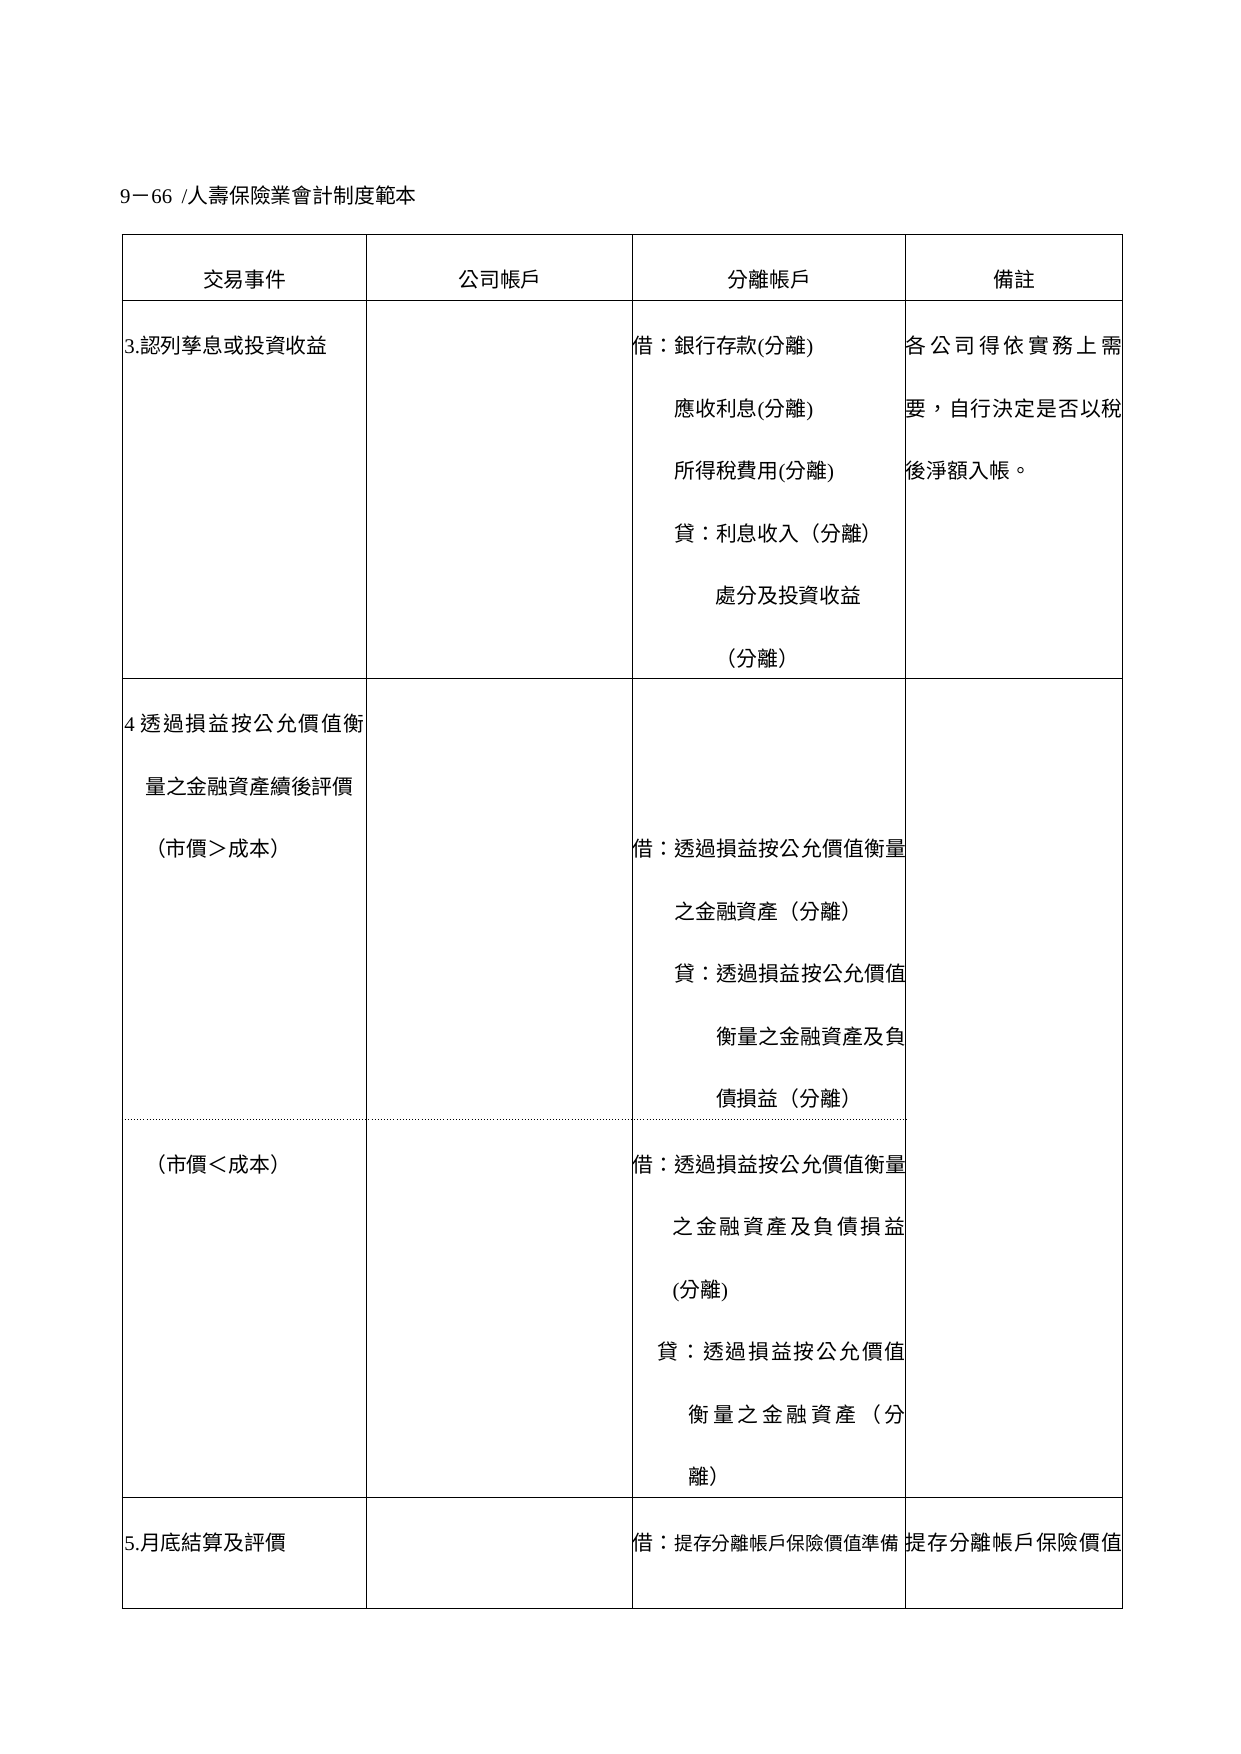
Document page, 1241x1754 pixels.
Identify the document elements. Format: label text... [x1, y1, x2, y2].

table_cell [367, 1498, 632, 1608]
table_header 備註 [906, 235, 1122, 300]
table_cell 5.月底結算及評價 [123, 1498, 366, 1608]
table_cell （市價＜成本） [123, 1119, 366, 1497]
table_cell 提存分離帳戶保險價值 [906, 1498, 1122, 1608]
table_header 交易事件 [123, 235, 366, 300]
table_cell [367, 679, 632, 1118]
table_header 公司帳戶 [367, 235, 632, 300]
table_cell 4透過損益按公允價值衡量之金融資產續後評價 （市價＞成本） [123, 679, 366, 1118]
table_cell 借：透過損益按公允價值衡量之金融資產及負債損益(分離) 貸：透過損益按公允價值衡量之金融資產（分離） [633, 1119, 905, 1497]
table_cell [906, 1119, 1122, 1497]
table_cell 借：透過損益按公允價值衡量之金融資產（分離） 貸：透過損益按公允價值衡量之金融資產及負債損益（分離） [633, 679, 905, 1118]
table_header 分離帳戶 [633, 235, 905, 300]
table_cell 借：銀行存款(分離) 應收利息(分離) 所得稅費用(分離) 貸：利息收入（分離） 處分及投資收益 （分離） [633, 301, 905, 678]
table_cell [906, 679, 1122, 1118]
table_cell [367, 1119, 632, 1497]
table_cell [367, 301, 632, 678]
table_cell 借：提存分離帳戶保險價值準備 [633, 1498, 905, 1608]
table_cell 各公司得依實務上需要，自行決定是否以稅後淨額入帳。 [906, 301, 1122, 678]
table_cell 3.認列孳息或投資收益 [123, 301, 366, 678]
